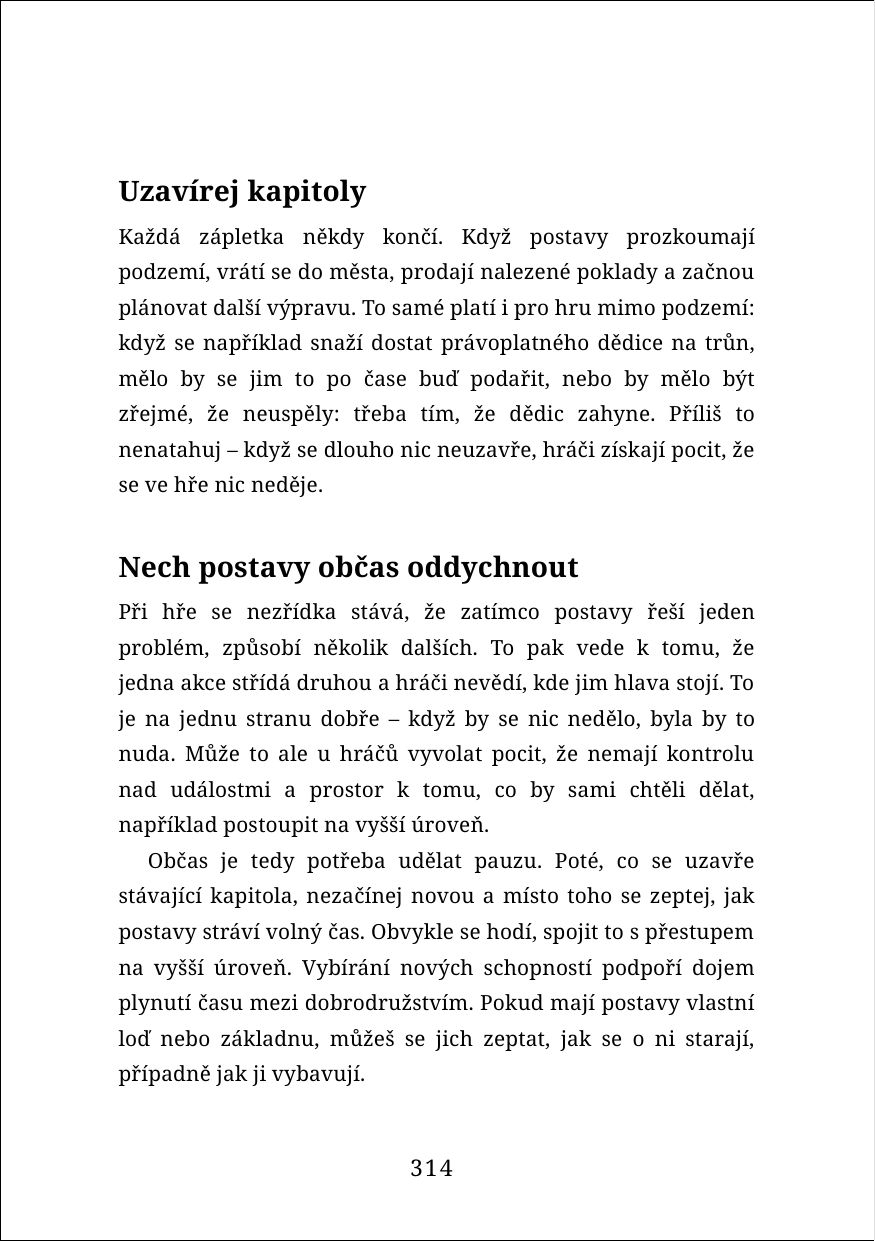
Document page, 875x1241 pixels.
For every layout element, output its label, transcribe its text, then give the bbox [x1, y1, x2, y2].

text Při hře se nezřídka stává, že zatímco postavy řeší jeden problém, způsobí několik dalších. To pak vede k tomu, že jedna akce střídá druhou a hráči nevědí, kde jim hlava stojí. To je na jednu stranu dobře – když by se nic nedělo, byla by to nuda. Může to ale u hráčů vyvolat pocit, že nemají kontrolu nad událostmi a prostor k tomu, co by sami chtěli dělat, například postoupit na vyšší úroveň. Občas je tedy potřeba udělat pauzu. Poté, co se uzavře stávající kapitola, nezačínej novou a místo toho se zeptej, jak postavy stráví volný čas. Obvykle se hodí, spojit to s přestupem na vyšší úroveň. Vybírání nových schopností podpoří dojem plynutí času mezi dobrodružstvím. Pokud mají postavy vlastní loď nebo základnu, můžeš se jich zeptat, jak se o ni starají, případně jak ji vybavují. [118, 597, 756, 1088]
subtitle Uzavírej kapitoly [118, 172, 756, 210]
text Každá zápletka někdy končí. Když postavy prozkoumají podzemí, vrátí se do města, prodají nalezené poklady a začnou plánovat další výpravu. To samé platí i pro hru mimo podzemí: když se například snaží dostat právoplatného dědice na trůn, mělo by se jim to po čase buď podařit, nebo by mělo být zřejmé, že neuspěly: třeba tím, že dědic zahyne. Příliš to nenatahuj – když se dlouho nic neuzavře, hráči získají pocit, že se ve hře nic neděje. [118, 222, 756, 499]
subtitle Nech postavy občas oddychnout [118, 547, 756, 586]
